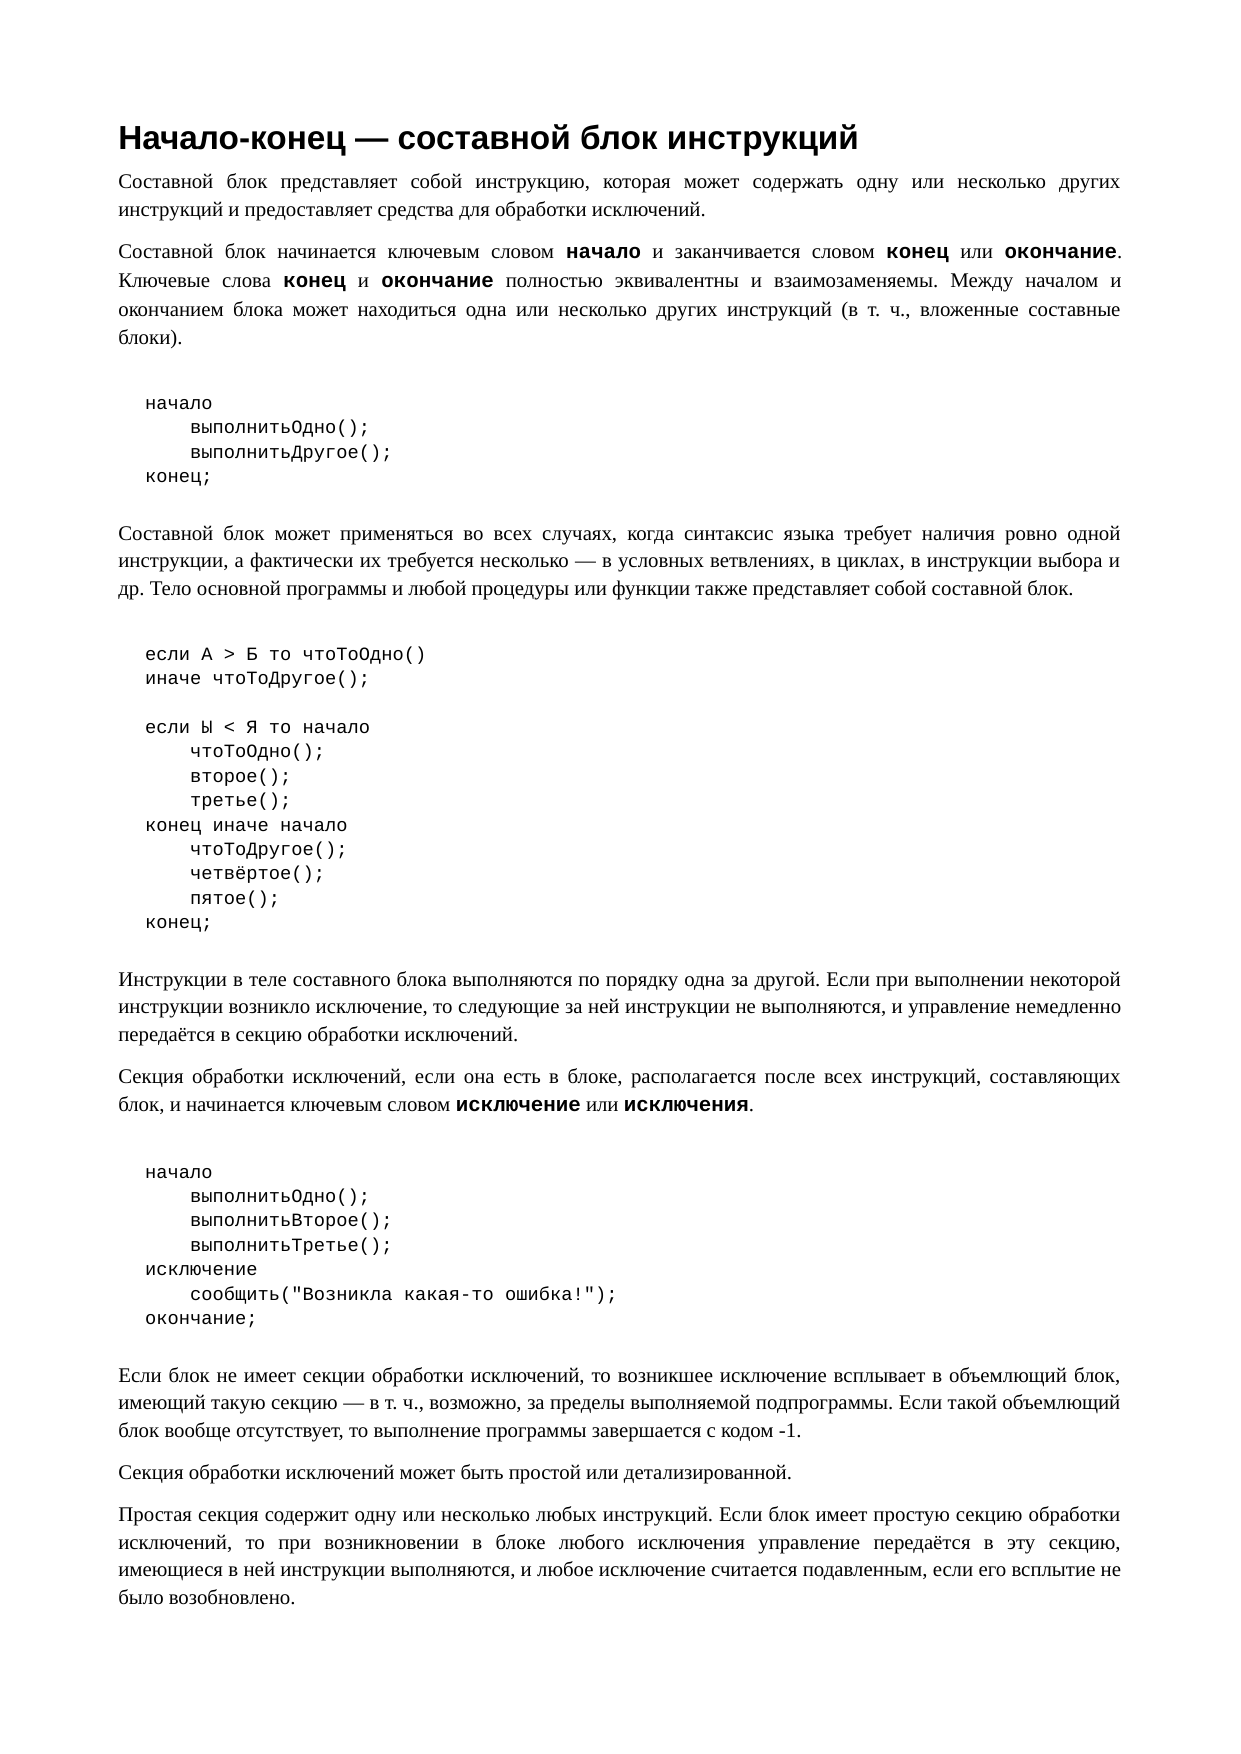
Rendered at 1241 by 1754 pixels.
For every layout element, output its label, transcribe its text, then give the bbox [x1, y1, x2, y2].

text Секция обработки исключений, если она есть в блоке, располагается после всех инструкций, составляющих блок, и начинается ключевым словом исключение или исключения. [118, 1064, 1122, 1117]
text Простая секция содержит одну или несколько любых инструкций. Если блок имеет простую секцию обработки исключений, то при возникновении в блоке любого исключения управление передаётся в эту секцию, имеющиеся в ней инструкции выполняются, и любое исключение считается подавленным, если его всплытие не было возобновлено. [118, 1502, 1122, 1609]
text Составной блок представляет собой инструкцию, которая может содержать одну или несколько других инструкций и предоставляет средства для обработки исключений. [118, 169, 1122, 221]
text начало выполнитьОдно(); выполнитьДругое(); конец; [136, 385, 1104, 497]
text Составной блок может применяться во всех случаях, когда синтаксис языка требует наличия ровно одной инструкции, а фактически их требуется несколько — в условных ветвлениях, в циклах, в инструкции выбора и др. Тело основной программы и любой процедуры или функции также представляет собой составной блок. [118, 521, 1122, 600]
text Если блок не имеет секции обработки исключений, то возникшее исключение всплывает в объемлющий блок, имеющий такую секцию — в т. ч., возможно, за пределы выполняемой подпрограммы. Если такой объемлющий блок вообще отсутствует, то выполнение программы завершается с кодом -1. [118, 1362, 1122, 1442]
text Составной блок начинается ключевым словом начало и заканчивается словом конец или окончание. Ключевые слова конец и окончание полностью эквивалентны и взаимозаменяемы. Между началом и окончанием блока может находиться одна или несколько других инструкций (в т. ч., вложенные составные блоки). [118, 239, 1122, 349]
text Инструкции в теле составного блока выполняются по порядку одна за другой. Если при выполнении некоторой инструкции возникло исключение, то следующие за ней инструкции не выполняются, и управление немедленно передаётся в секцию обработки исключений. [118, 967, 1122, 1046]
text начало выполнитьОдно(); выполнитьВторое(); выполнитьТретье(); исключение сообщить("Возникла какая-то ошибка!"); окончание; [136, 1153, 1104, 1339]
text если А > Б то чтоТоОдно() иначе чтоТоДругое(); [136, 636, 1104, 690]
text если Ы < Я то начало чтоТоОдно(); второе(); третье(); конец иначе начало чтоТоДругое(); четвёртое(); пятое(); конец; [136, 709, 1104, 943]
text Секция обработки исключений может быть простой или детализированной. [118, 1460, 1122, 1484]
subtitle Начало-конец — составной блок инструкций [118, 118, 1122, 157]
